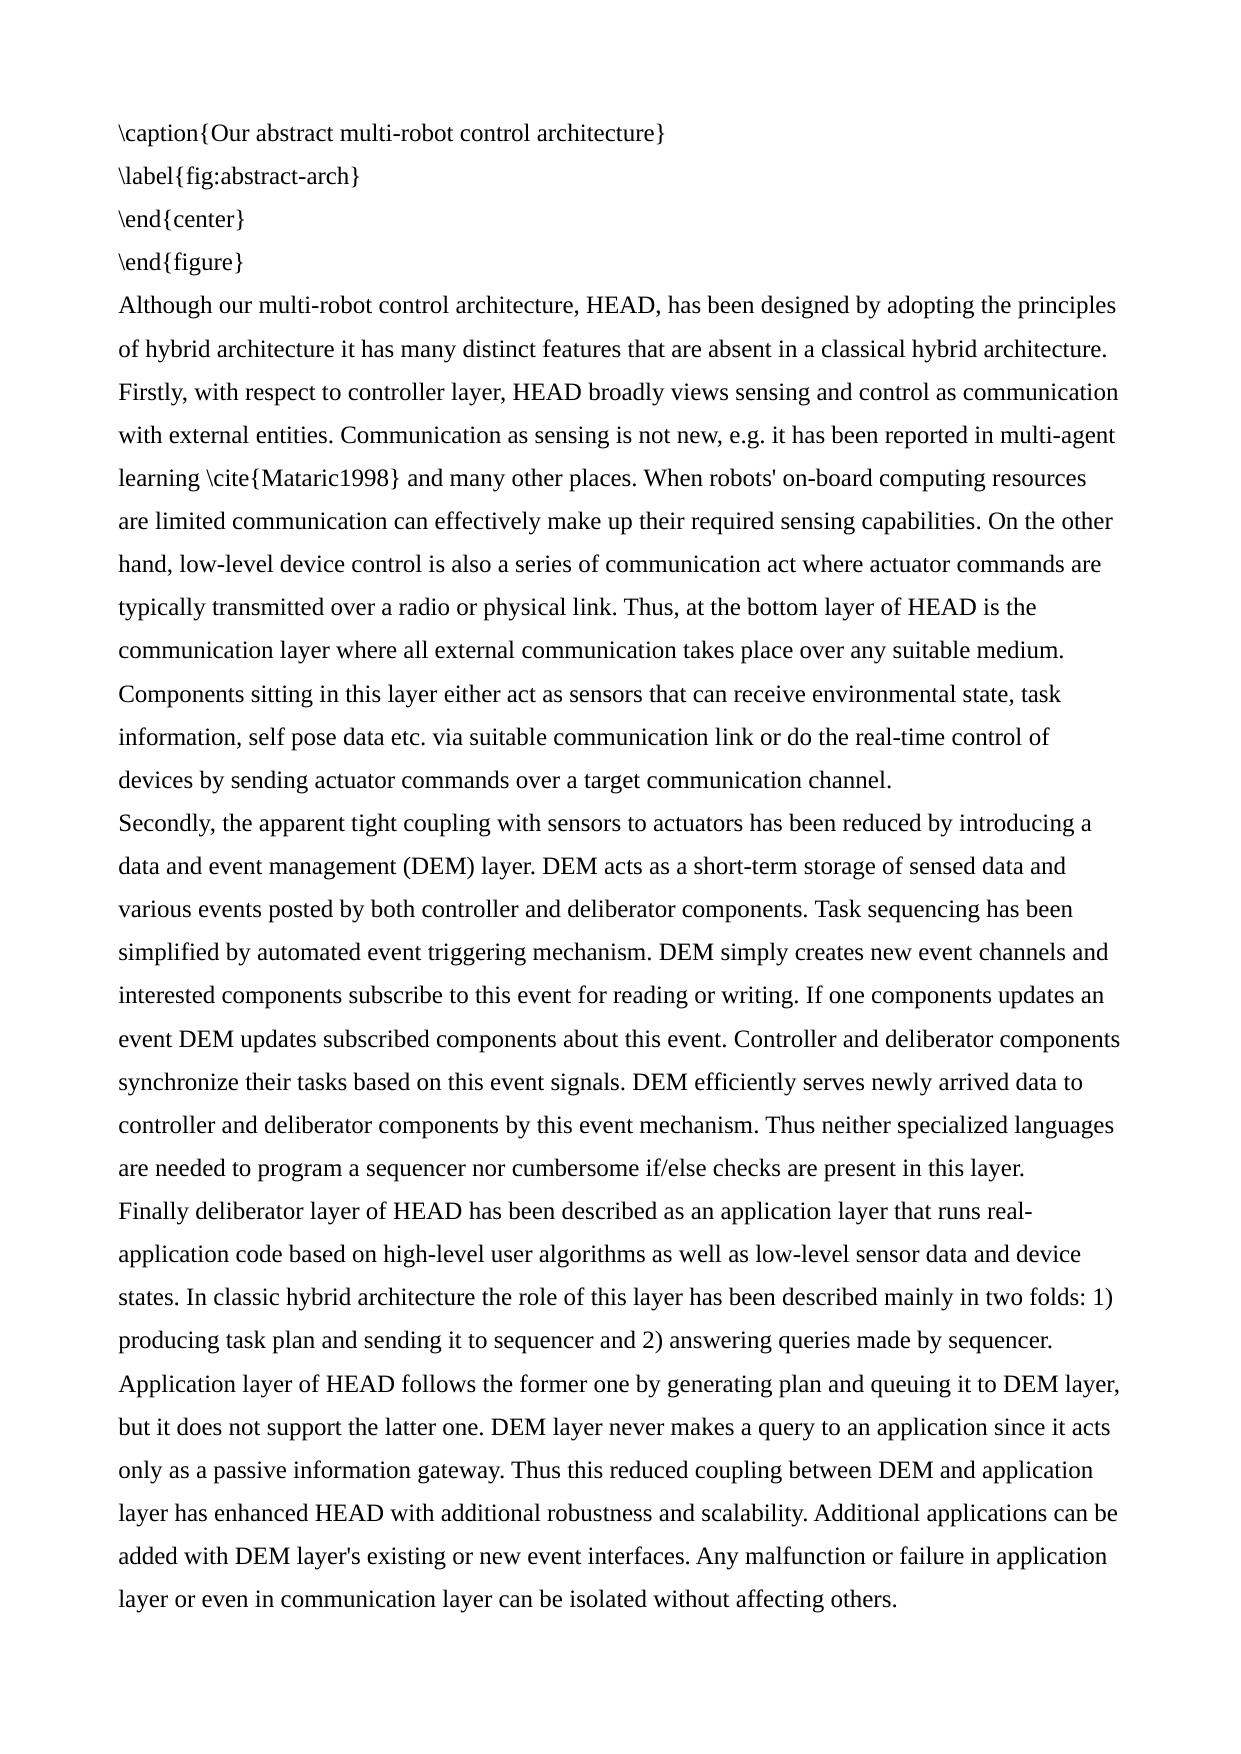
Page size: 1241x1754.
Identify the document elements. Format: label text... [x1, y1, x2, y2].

text \end{center} [118, 204, 1122, 233]
text \caption{Our abstract multi-robot control architecture} [118, 118, 1122, 147]
text \label{fig:abstract-arch} [118, 161, 1122, 190]
text \end{figure} [118, 247, 1122, 276]
text Although our multi-robot control architecture, HEAD, has been designed by adopting the principles of hybrid architecture it has many distinct features that are absent in a classical hybrid architecture. Firstly, with respect to controller layer, HEAD broadly views sensing and control as communication with external entities. Communication as sensing is not new, e.g. it has been reported in multi-agent learning \cite{Mataric1998} and many other places. When robots' on-board computing resources are limited communication can effectively make up their required sensing capabilities. On the other hand, low-level device control is also a series of communication act where actuator commands are typically transmitted over a radio or physical link. Thus, at the bottom layer of HEAD is the communication layer where all external communication takes place over any suitable medium. Components sitting in this layer either act as sensors that can receive environmental state, task information, self pose data etc. via suitable communication link or do the real-time control of devices by sending actuator commands over a target communication channel. [118, 291, 1122, 794]
text Finally deliberator layer of HEAD has been described as an application layer that runs real-application code based on high-level user algorithms as well as low-level sensor data and device states. In classic hybrid architecture the role of this layer has been described mainly in two folds: 1) producing task plan and sending it to sequencer and 2) answering queries made by sequencer. Application layer of HEAD follows the former one by generating plan and queuing it to DEM layer, but it does not support the latter one. DEM layer never makes a query to an application since it acts only as a passive information gateway. Thus this reduced coupling between DEM and application layer has enhanced HEAD with additional robustness and scalability. Additional applications can be added with DEM layer's existing or new event interfaces. Any malfunction or failure in application layer or even in communication layer can be isolated without affecting others. [118, 1196, 1122, 1613]
text Secondly, the apparent tight coupling with sensors to actuators has been reduced by introducing a data and event management (DEM) layer. DEM acts as a short-term storage of sensed data and various events posted by both controller and deliberator components. Task sequencing has been simplified by automated event triggering mechanism. DEM simply creates new event channels and interested components subscribe to this event for reading or writing. If one components updates an event DEM updates subscribed components about this event. Controller and deliberator components synchronize their tasks based on this event signals. DEM efficiently serves newly arrived data to controller and deliberator components by this event mechanism. Thus neither specialized languages are needed to program a sequencer nor cumbersome if/else checks are present in this layer. [118, 808, 1122, 1182]
